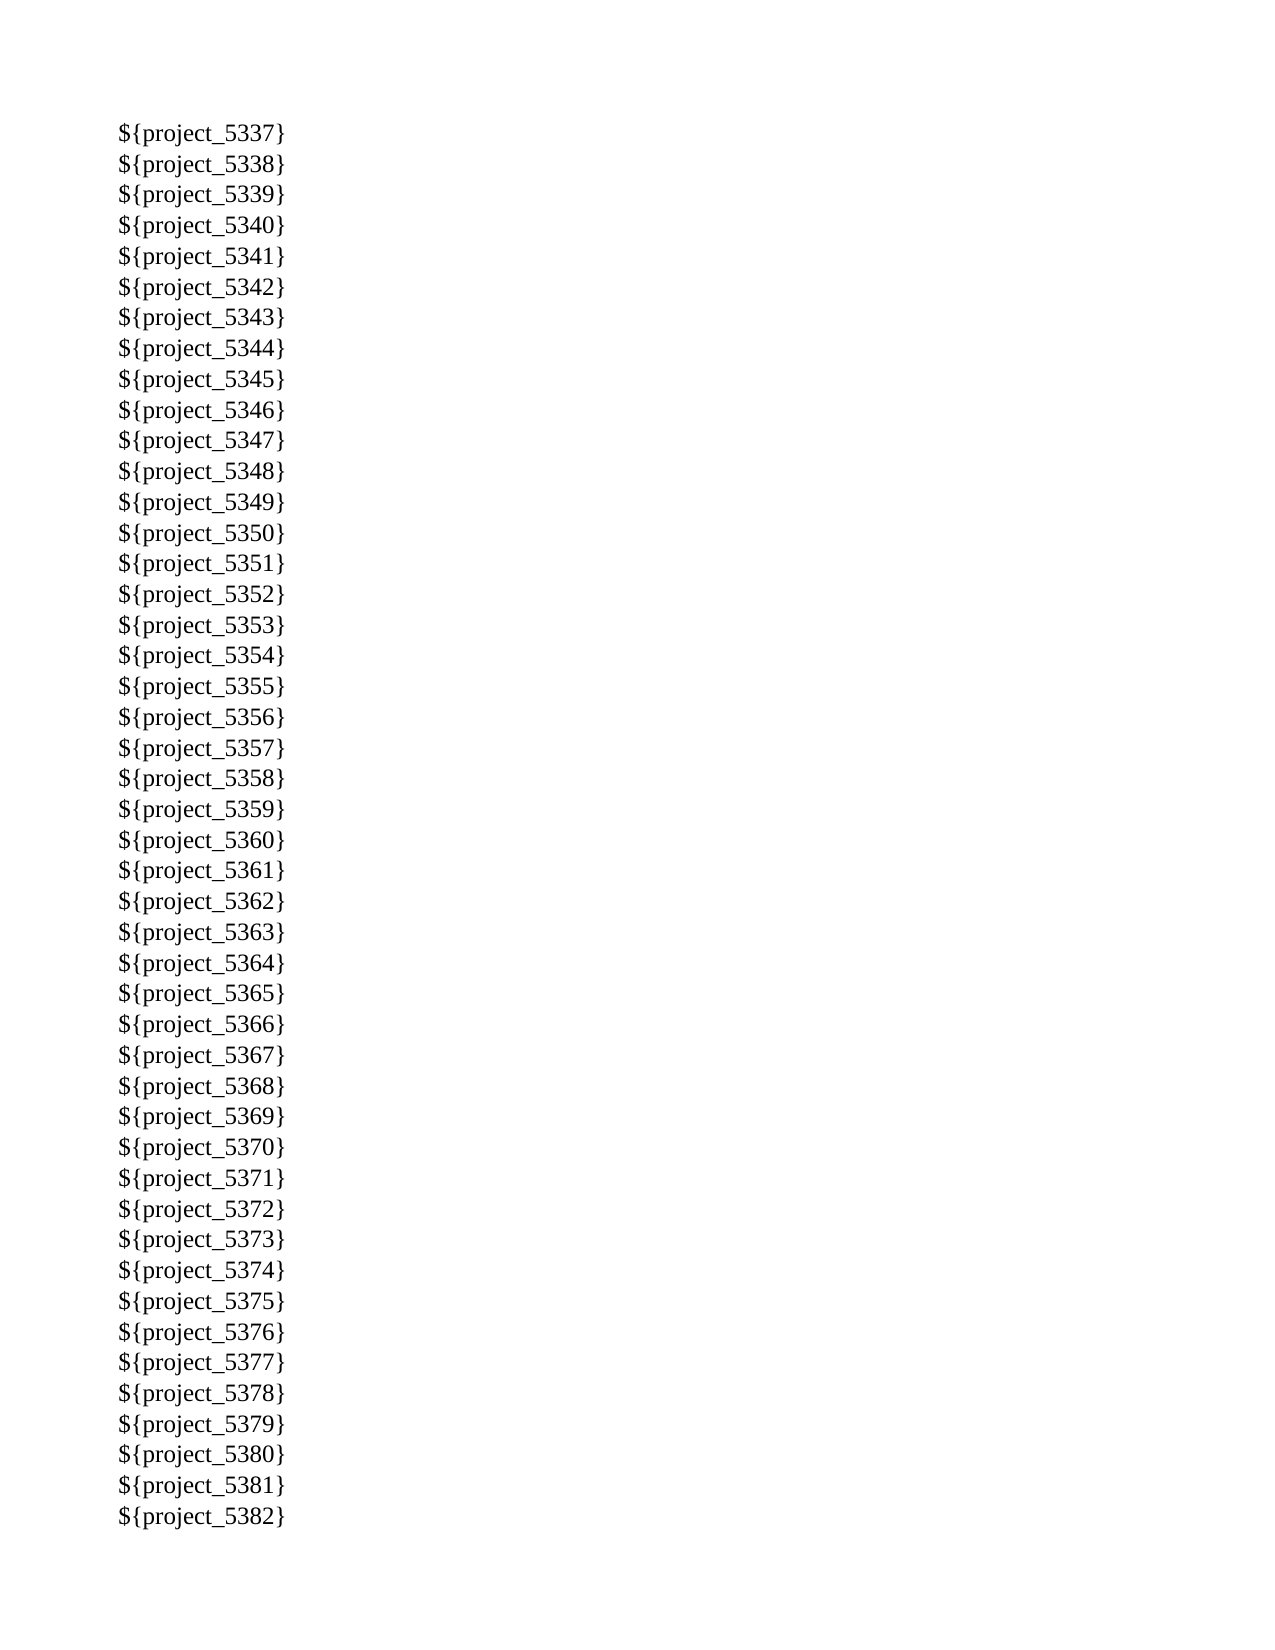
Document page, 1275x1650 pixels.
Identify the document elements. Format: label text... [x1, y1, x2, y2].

text ${project_5364} [118, 948, 1157, 977]
text ${project_5355} [118, 671, 1157, 700]
text ${project_5371} [118, 1163, 1157, 1192]
text ${project_5360} [118, 825, 1157, 854]
text ${project_5362} [118, 886, 1157, 915]
text ${project_5361} [118, 856, 1157, 884]
text ${project_5380} [118, 1439, 1157, 1468]
text ${project_5341} [118, 241, 1157, 270]
text ${project_5338} [118, 149, 1157, 178]
text ${project_5377} [118, 1347, 1157, 1376]
text ${project_5349} [118, 487, 1157, 516]
text ${project_5345} [118, 364, 1157, 393]
text ${project_5347} [118, 425, 1157, 454]
text ${project_5353} [118, 610, 1157, 638]
text ${project_5365} [118, 978, 1157, 1007]
text ${project_5366} [118, 1009, 1157, 1038]
text ${project_5346} [118, 395, 1157, 423]
text ${project_5359} [118, 794, 1157, 823]
text ${project_5337} [118, 118, 1157, 147]
text ${project_5354} [118, 641, 1157, 669]
text ${project_5357} [118, 733, 1157, 761]
text ${project_5374} [118, 1255, 1157, 1284]
text ${project_5343} [118, 302, 1157, 331]
text ${project_5378} [118, 1378, 1157, 1407]
text ${project_5358} [118, 763, 1157, 792]
text ${project_5370} [118, 1132, 1157, 1161]
text ${project_5376} [118, 1317, 1157, 1345]
text ${project_5367} [118, 1040, 1157, 1069]
text ${project_5342} [118, 272, 1157, 301]
text ${project_5375} [118, 1286, 1157, 1314]
text ${project_5363} [118, 917, 1157, 946]
text ${project_5373} [118, 1224, 1157, 1253]
text ${project_5351} [118, 548, 1157, 577]
text ${project_5369} [118, 1101, 1157, 1130]
text ${project_5368} [118, 1071, 1157, 1099]
text ${project_5344} [118, 333, 1157, 362]
text ${project_5340} [118, 210, 1157, 239]
text ${project_5348} [118, 456, 1157, 485]
text ${project_5352} [118, 579, 1157, 608]
text ${project_5350} [118, 518, 1157, 546]
text ${project_5356} [118, 702, 1157, 731]
text ${project_5381} [118, 1470, 1157, 1499]
text ${project_5379} [118, 1409, 1157, 1437]
text ${project_5339} [118, 179, 1157, 208]
text ${project_5382} [118, 1501, 1157, 1530]
text ${project_5372} [118, 1194, 1157, 1222]
